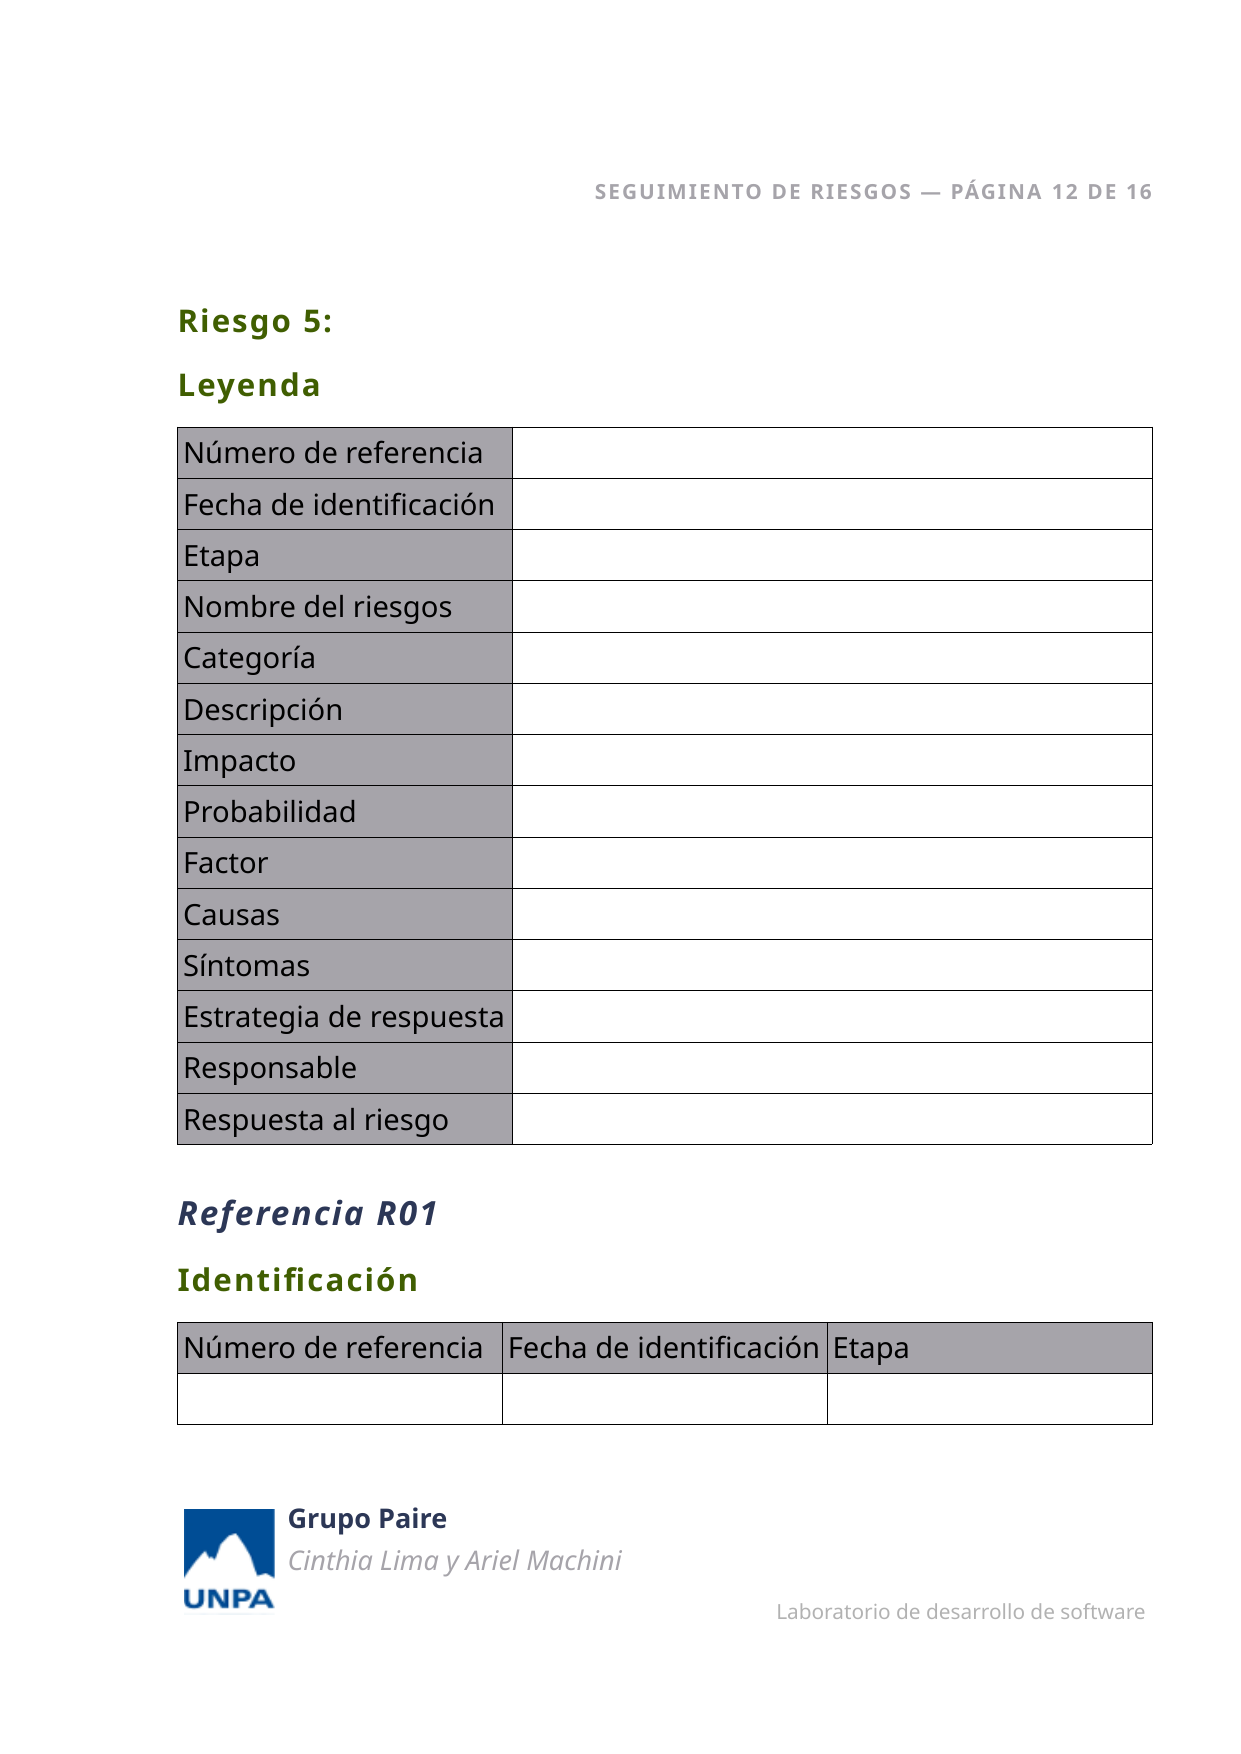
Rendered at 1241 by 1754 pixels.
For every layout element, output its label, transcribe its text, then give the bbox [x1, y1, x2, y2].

table_cell [513, 581, 1152, 632]
text Referencia R01 [177, 1190, 1152, 1235]
table_header Número de referencia [178, 428, 512, 478]
table_cell Categoría [178, 633, 512, 683]
table_cell [503, 1374, 827, 1424]
table_cell Impacto [178, 735, 512, 785]
text Leyenda [177, 363, 1152, 405]
table_cell [513, 940, 1152, 990]
table_cell Causas [178, 889, 512, 939]
table_cell Síntomas [178, 940, 512, 990]
table_cell [513, 1043, 1152, 1093]
table_cell [513, 991, 1152, 1042]
table_cell Etapa [178, 530, 512, 580]
table_header Fecha de identificación [503, 1323, 827, 1373]
table_header Número de referencia [178, 1323, 502, 1373]
text Riesgo 5: [177, 299, 1152, 342]
table_cell Estrategia de respuesta [178, 991, 512, 1042]
table_cell [513, 479, 1152, 529]
table_header [513, 428, 1152, 478]
table_cell Responsable [178, 1043, 512, 1093]
table_cell [178, 1374, 502, 1424]
table_cell [513, 684, 1152, 734]
table_cell [513, 530, 1152, 580]
table_cell Descripción [178, 684, 512, 734]
table_cell Probabilidad [178, 786, 512, 837]
table_cell Fecha de identificación [178, 479, 512, 529]
table_cell [513, 786, 1152, 837]
table_cell [828, 1374, 1152, 1424]
table_cell Factor [178, 838, 512, 888]
table_header Etapa [828, 1323, 1152, 1373]
text Identificación [177, 1258, 1152, 1301]
table_cell [513, 633, 1152, 683]
picture [184, 1509, 275, 1615]
table_cell [513, 1094, 1152, 1144]
table_cell Nombre del riesgos [178, 581, 512, 632]
table_cell [513, 889, 1152, 939]
table_cell [513, 735, 1152, 785]
table_cell Respuesta al riesgo [178, 1094, 512, 1144]
table_cell [513, 838, 1152, 888]
